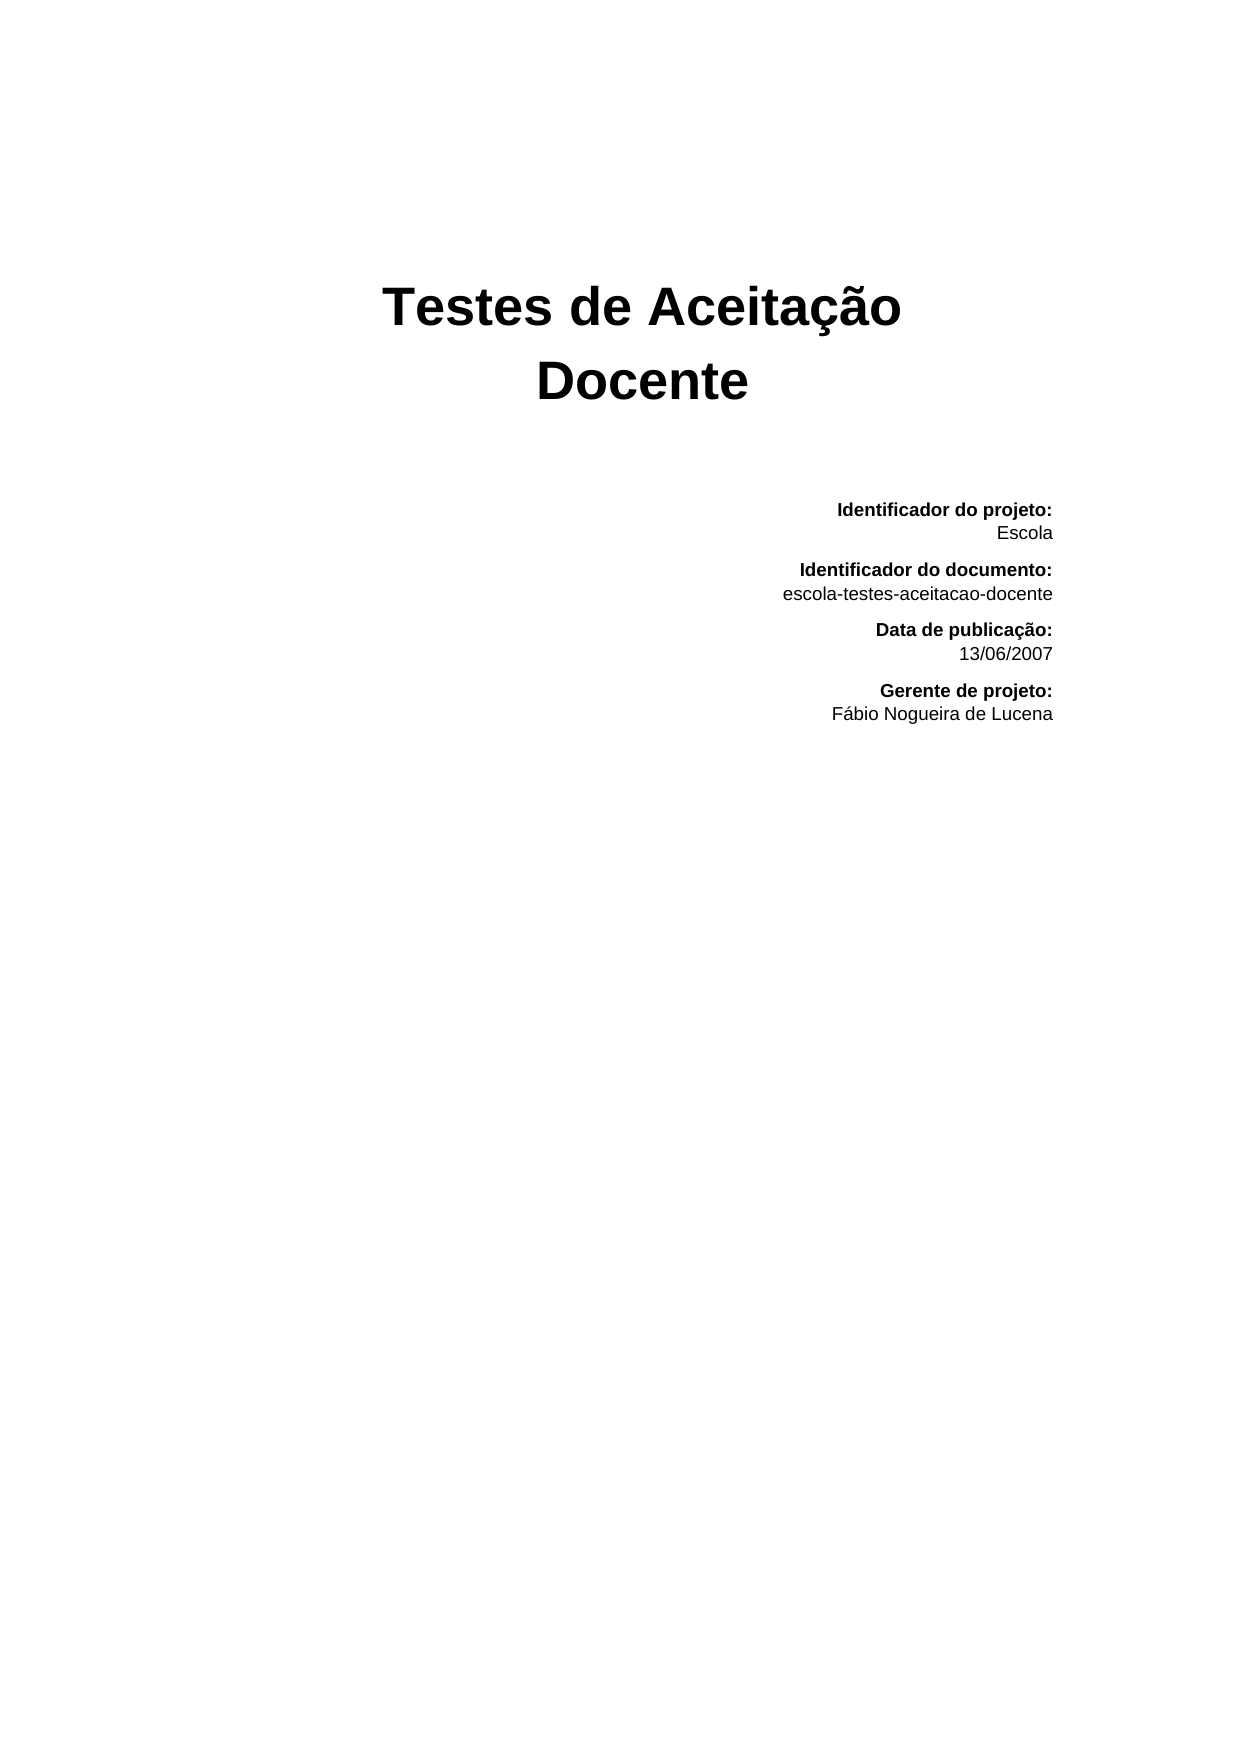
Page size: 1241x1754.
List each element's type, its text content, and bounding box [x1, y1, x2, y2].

text Docente [232, 350, 1053, 411]
text Identificador do projeto: Escola [232, 497, 1053, 544]
text Testes de Aceitação [232, 277, 1053, 337]
table_header [620, 75, 1053, 203]
text Data de publicação: 13/06/2007 [232, 618, 1053, 665]
table_header [188, 75, 620, 203]
text Identificador do documento: escola-testes-aceitacao-docente [232, 557, 1053, 605]
text Gerente de projeto: Fábio Nogueira de Lucena [232, 678, 1053, 725]
